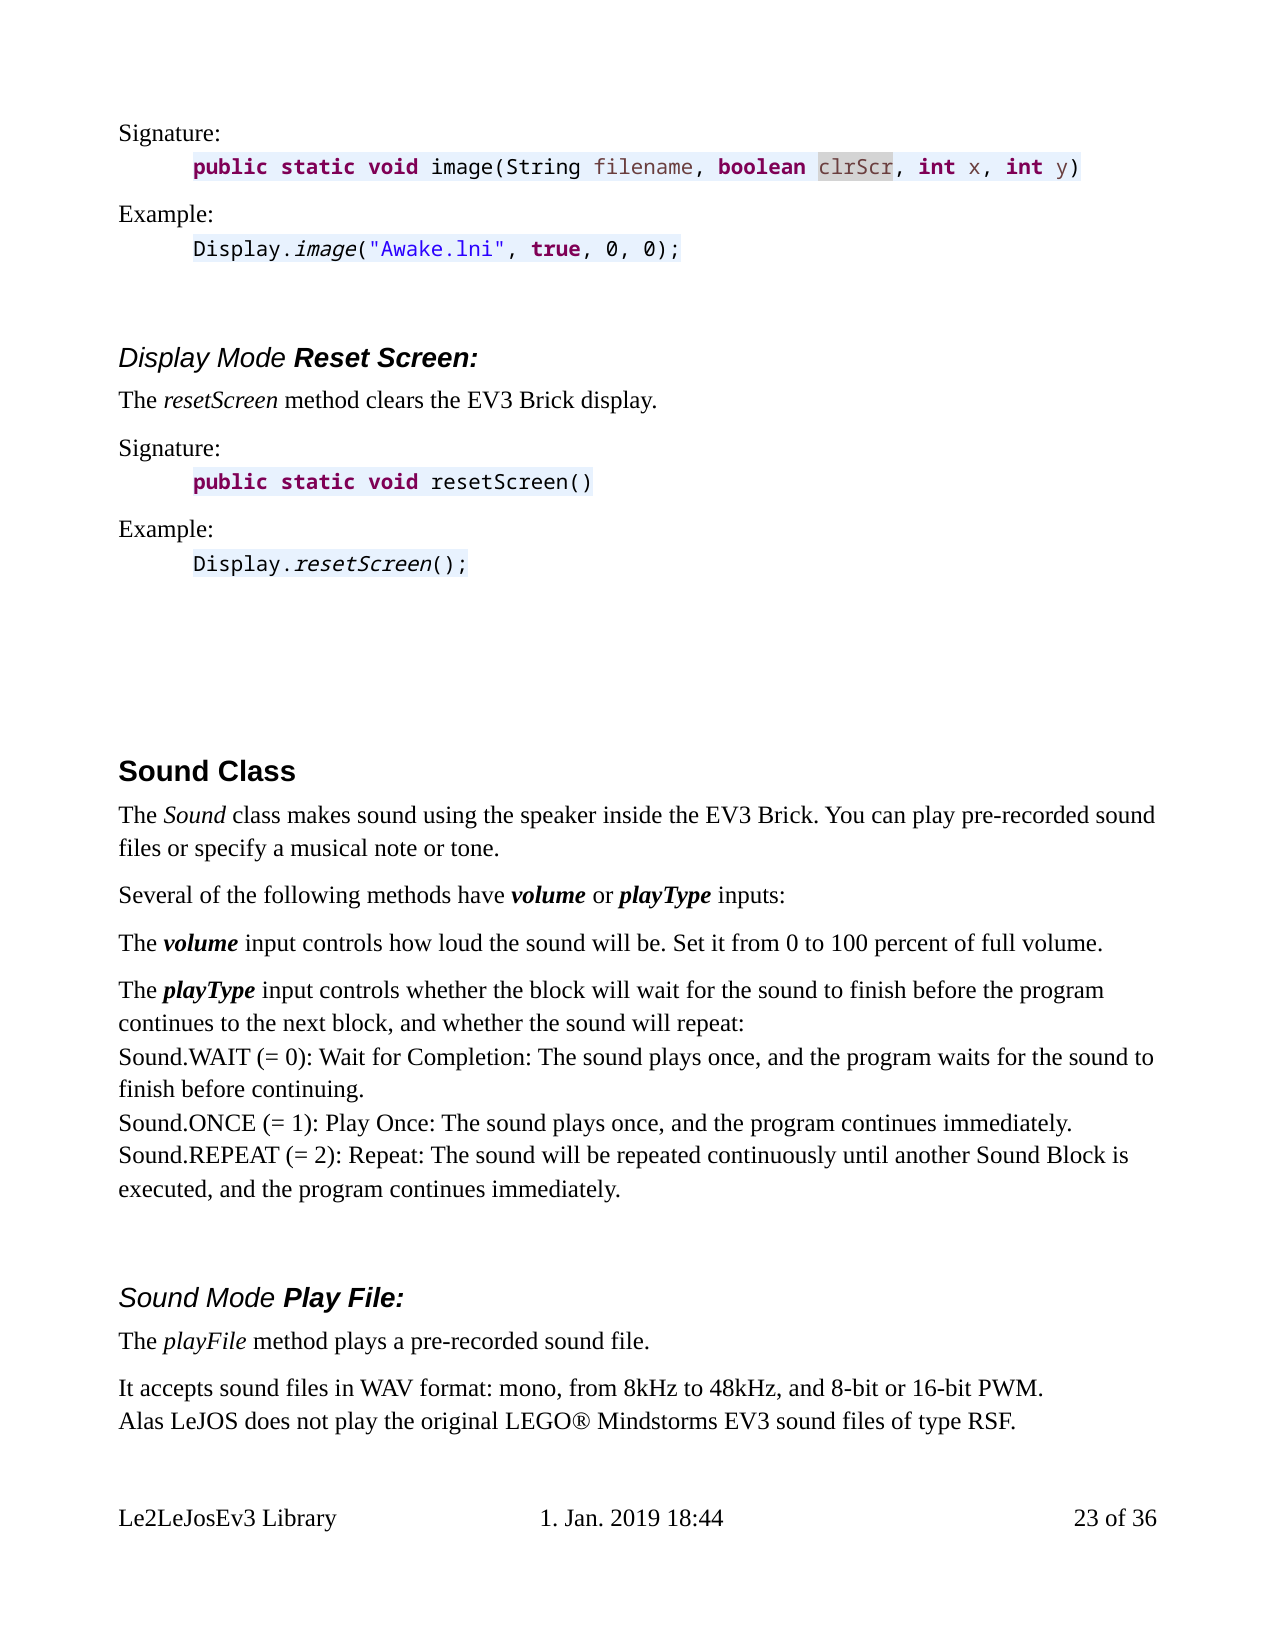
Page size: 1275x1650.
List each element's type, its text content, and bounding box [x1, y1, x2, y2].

text Signature: public static void resetScreen() [118, 433, 1157, 496]
text The playFile method plays a pre-recorded sound file. [118, 1326, 1157, 1354]
text The Sound class makes sound using the speaker inside the EV3 Brick. You can play pre-recorded sound files or specify a musical note or tone. [118, 800, 1157, 861]
text It accepts sound files in WAV format: mono, from 8kHz to 48kHz, and 8-bit or 16-bit PWM. Alas LeJOS does not play the original LEGO® Mindstorms EV3 sound files of type RSF. [118, 1373, 1157, 1435]
text Several of the following methods have volume or playType inputs: [118, 880, 1157, 909]
text Signature: public static void image(String filename, boolean clrScr, int x, int y) [118, 118, 1157, 181]
subtitle Display Mode Reset Screen: [118, 341, 1157, 373]
text Example: Display.resetScreen(); [118, 514, 1157, 577]
text The volume input controls how loud the sound will be. Set it from 0 to 100 percent of full volume. [118, 928, 1157, 957]
text The playType input controls whether the block will wait for the sound to finish before the program continues to the next block, and whether the sound will repeat: Sound.WAIT (= 0): Wait for Completion: The sound plays once, and the program waits for the sound to finish before continuing. Sound.ONCE (= 1): Play Once: The sound plays once, and the program continues immediately. Sound.REPEAT (= 2): Repeat: The sound will be repeated continuously until another Sound Block is executed, and the program continues immediately. [118, 976, 1157, 1202]
subtitle Sound Mode Play File: [118, 1281, 1157, 1313]
text The resetScreen method clears the EV3 Brick display. [118, 386, 1157, 414]
subtitle Sound Class [118, 753, 1157, 787]
text Example: Display.image("Awake.lni", true, 0, 0); [118, 199, 1157, 262]
